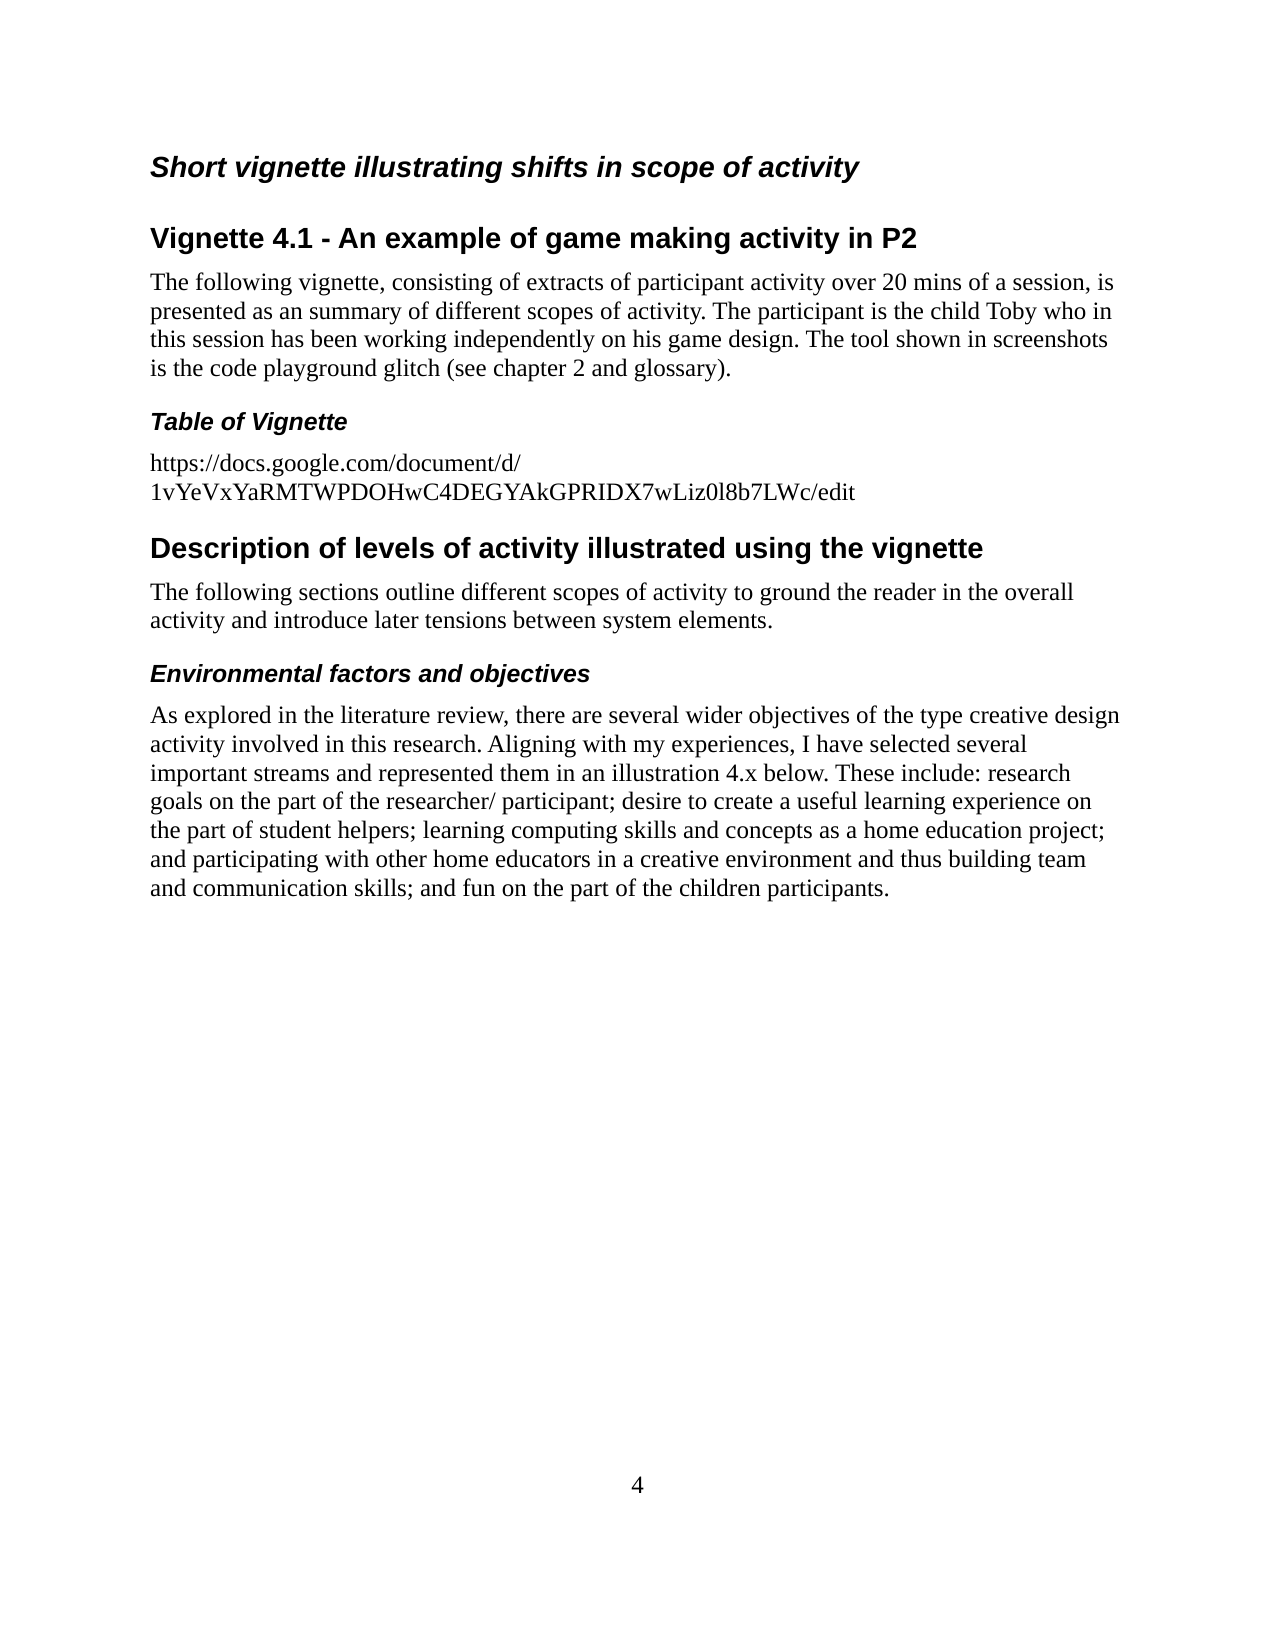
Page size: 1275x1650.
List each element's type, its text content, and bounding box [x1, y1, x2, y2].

text https://docs.google.com/document/d/1vYeVxYaRMTWPDOHwC4DEGYAkGPRIDX7wLiz0l8b7LWc/edit [150, 448, 1125, 506]
text As explored in the literature review, there are several wider objectives of the type creative design activity involved in this research. Aligning with my experiences, I have selected several important streams and represented them in an illustration 4.x below. These include: research goals on the part of the researcher/ participant; desire to create a useful learning experience on the part of student helpers; learning computing skills and concepts as a home education project; and participating with other home educators in a creative environment and thus building team and communication skills; and fun on the part of the children participants. [150, 700, 1125, 901]
text The following vignette, consisting of extracts of participant activity over 20 mins of a session, is presented as an summary of different scopes of activity. The participant is the child Toby who in this session has been working independently on his game design. The tool shown in screenshots is the code playground glitch (see chapter 2 and glossary). [150, 267, 1125, 382]
subtitle Vignette 4.1 - An example of game making activity in P2 [150, 221, 1125, 254]
subtitle Environmental factors and objectives [150, 659, 1125, 688]
text The following sections outline different scopes of activity to ground the reader in the overall activity and introduce later tensions between system elements. [150, 577, 1125, 634]
subtitle Description of levels of activity illustrated using the vignette [150, 531, 1125, 564]
subtitle Table of Vignette [150, 407, 1125, 436]
subtitle Short vignette illustrating shifts in scope of activity [150, 150, 1125, 183]
